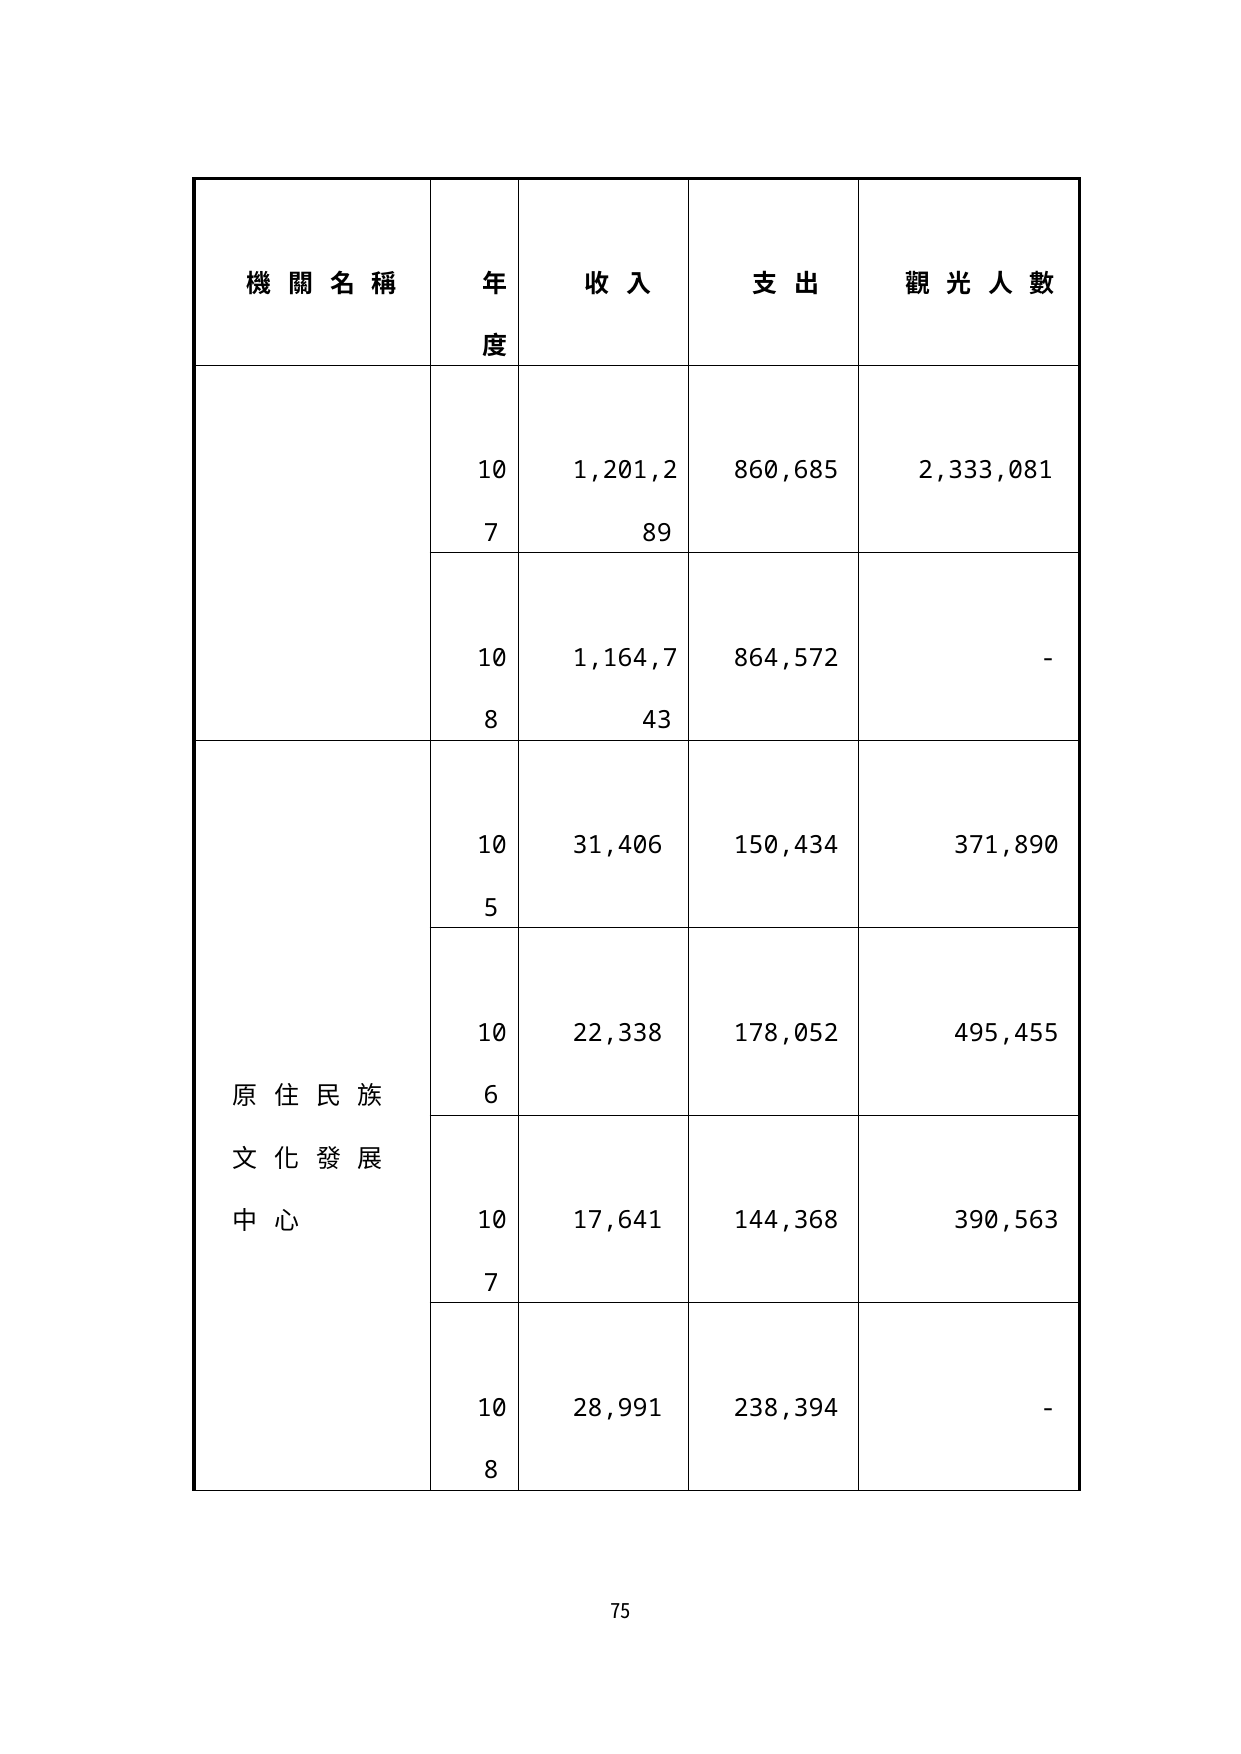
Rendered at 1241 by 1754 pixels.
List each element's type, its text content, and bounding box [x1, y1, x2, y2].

table_cell 107 [431, 366, 518, 552]
table_cell 105 [431, 741, 518, 927]
table_cell 1,164,743 [519, 553, 688, 740]
table_header 機關名稱 [196, 180, 430, 365]
table_cell 108 [431, 553, 518, 740]
table_cell 1,201,289 [519, 366, 688, 552]
table_cell 2,333,081 [859, 366, 1078, 552]
table_cell 108 [431, 1303, 518, 1490]
table_cell 原住民族文化發展中心 [196, 741, 430, 1490]
table_cell 390,563 [859, 1116, 1078, 1302]
table_cell 495,455 [859, 928, 1078, 1115]
table_header 收入 [519, 180, 688, 365]
table_header 支出 [689, 180, 858, 365]
table_cell 178,052 [689, 928, 858, 1115]
table_cell - [859, 1303, 1078, 1490]
table_cell 150,434 [689, 741, 858, 927]
table_cell 864,572 [689, 553, 858, 740]
table_cell 371,890 [859, 741, 1078, 927]
table_cell 17,641 [519, 1116, 688, 1302]
table_cell - [859, 553, 1078, 740]
table_cell 28,991 [519, 1303, 688, 1490]
table_header 年度 [431, 180, 518, 365]
table_cell 22,338 [519, 928, 688, 1115]
table_cell 860,685 [689, 366, 858, 552]
table_cell 144,368 [689, 1116, 858, 1302]
table_cell 106 [431, 928, 518, 1115]
table_cell [196, 366, 430, 740]
table_cell 31,406 [519, 741, 688, 927]
table_cell 238,394 [689, 1303, 858, 1490]
table_header 觀光人數 [859, 180, 1078, 365]
table_cell 107 [431, 1116, 518, 1302]
